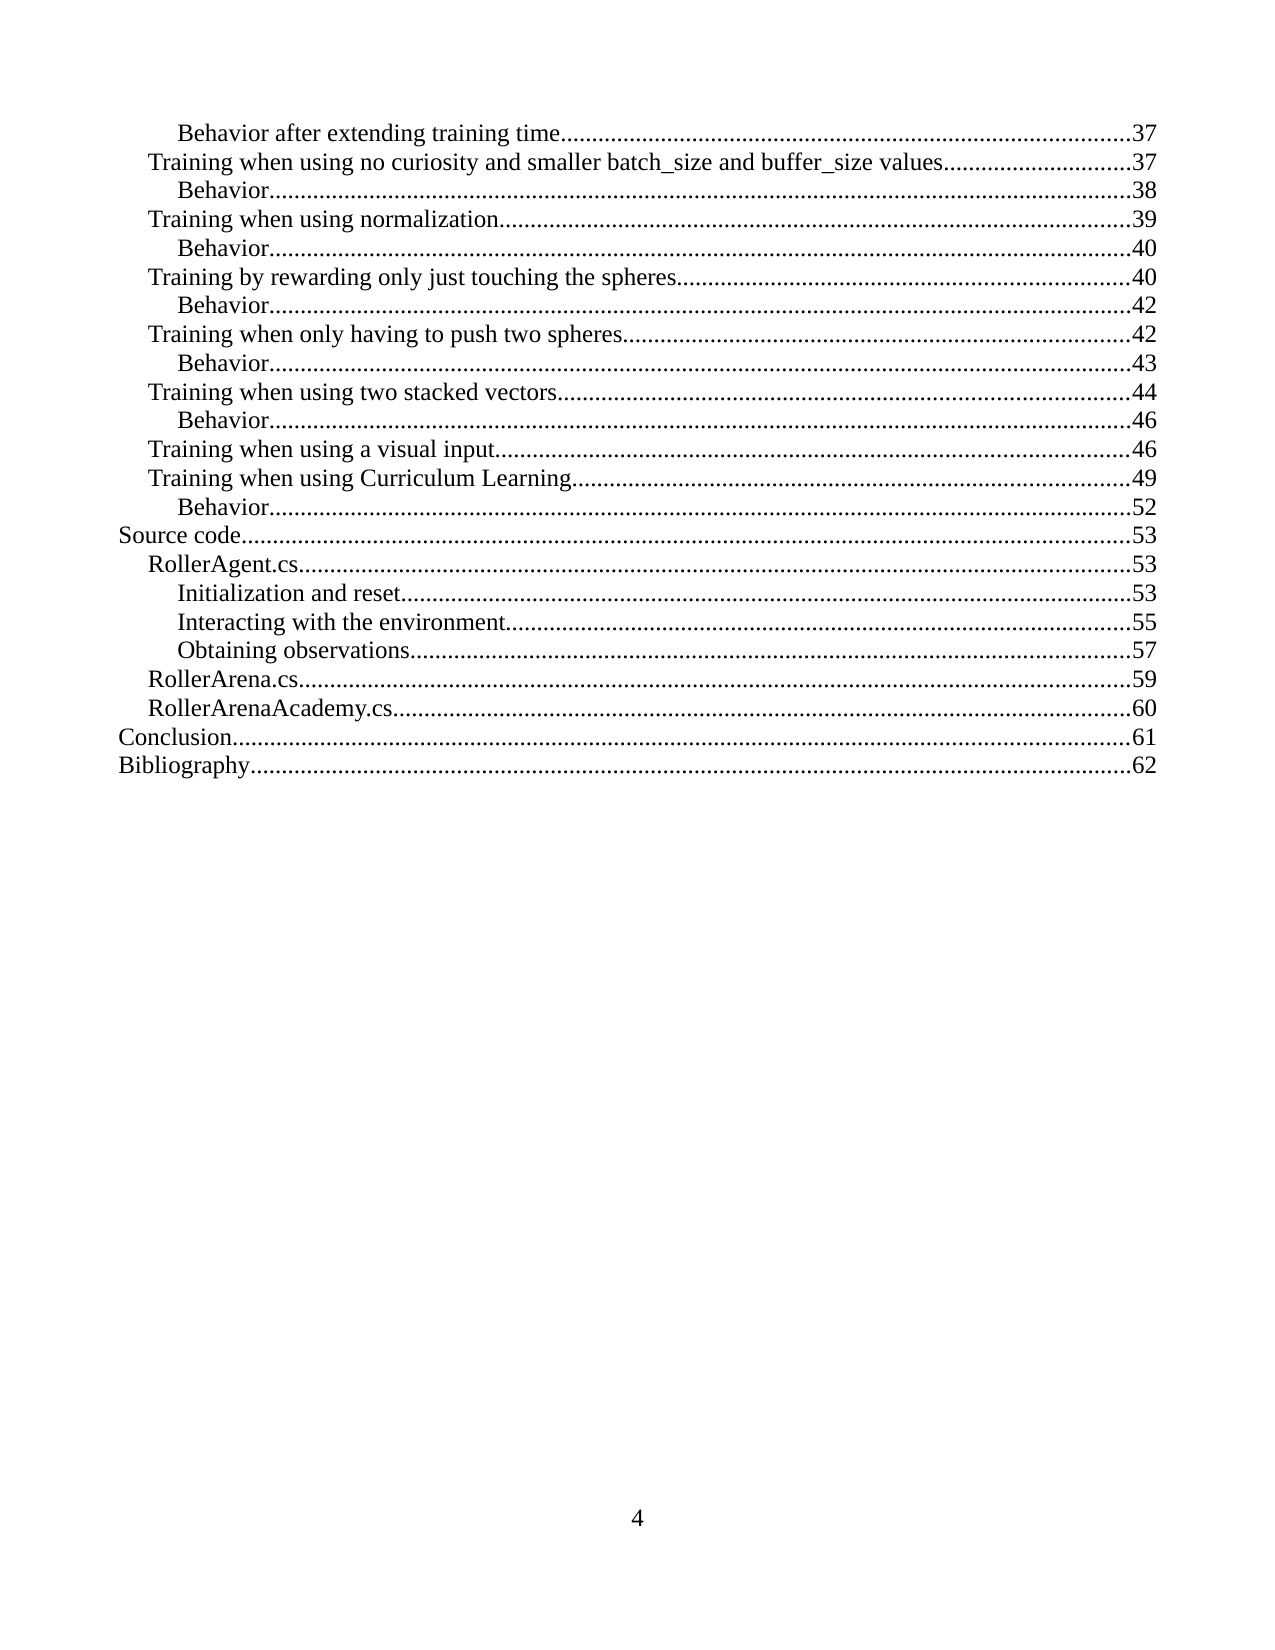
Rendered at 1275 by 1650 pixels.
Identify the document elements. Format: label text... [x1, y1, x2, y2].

text Training when only having to push two spheres 42 [148, 319, 1157, 348]
text Behavior 46 [177, 406, 1157, 434]
text Behavior 52 [177, 492, 1157, 521]
text Training when using two stacked vectors 44 [148, 377, 1157, 406]
text Source code 53 [118, 521, 1157, 549]
text Behavior after extending training time 37 [177, 118, 1157, 147]
text Initialization and reset 53 [177, 578, 1157, 607]
text Obtaining observations 57 [177, 636, 1157, 664]
text RollerArena.cs 59 [148, 664, 1157, 693]
text Behavior 42 [177, 291, 1157, 319]
text Training when using no curiosity and smaller batch_size and buffer_size values 37 [148, 147, 1157, 176]
text Behavior 40 [177, 233, 1157, 262]
text RollerArenaAcademy.cs 60 [148, 693, 1157, 722]
text Training when using a visual input 46 [148, 434, 1157, 463]
text Conclusion 61 [118, 722, 1157, 751]
text Interacting with the environment 55 [177, 607, 1157, 636]
text Training by rewarding only just touching the spheres 40 [148, 262, 1157, 291]
text Training when using Curriculum Learning 49 [148, 463, 1157, 492]
text Behavior 43 [177, 348, 1157, 377]
text Training when using normalization 39 [148, 204, 1157, 233]
text Behavior 38 [177, 176, 1157, 204]
text Bibliography 62 [118, 751, 1157, 779]
text RollerAgent.cs 53 [148, 549, 1157, 578]
